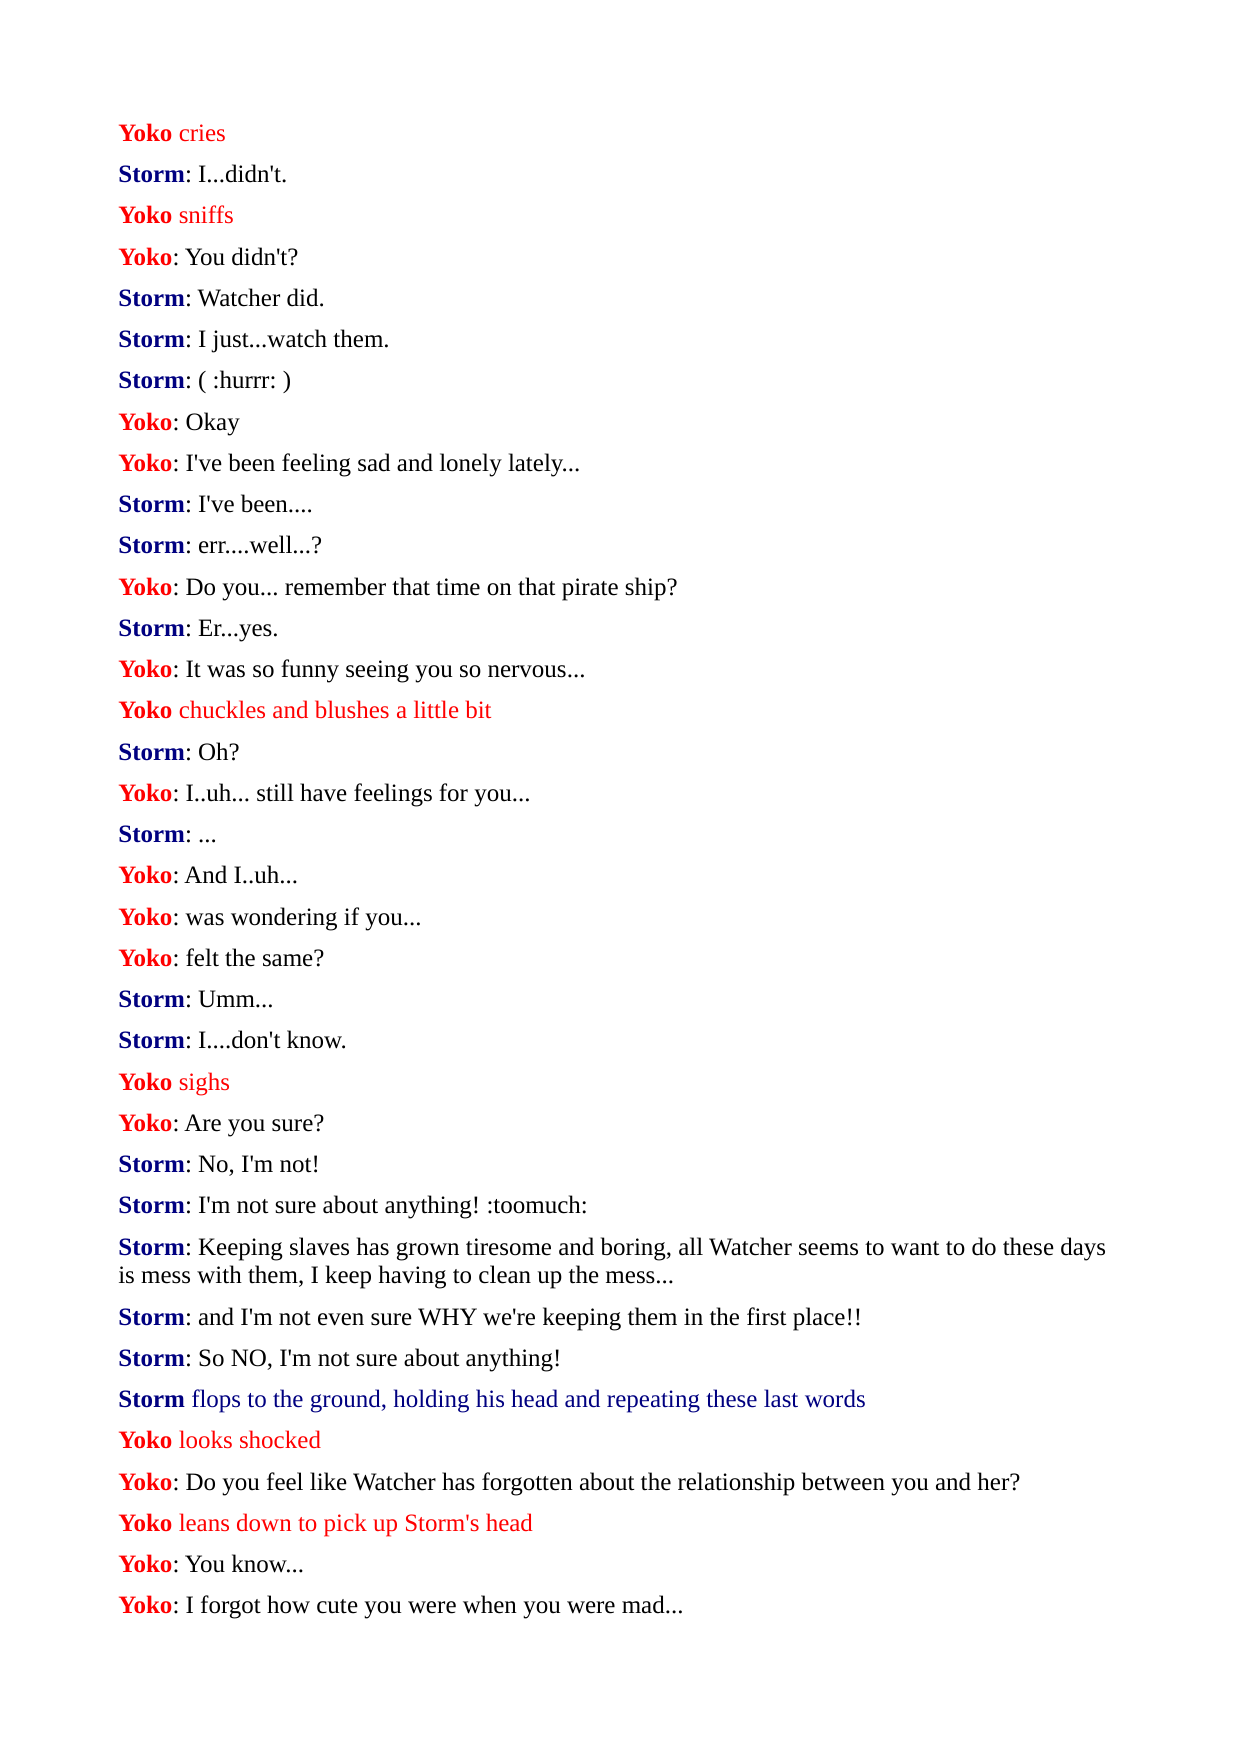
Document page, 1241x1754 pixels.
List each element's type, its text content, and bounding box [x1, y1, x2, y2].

text Storm: I'm not sure about anything! :toomuch: [118, 1191, 1122, 1219]
text Storm: Oh? [118, 737, 1122, 766]
text Yoko chuckles and blushes a little bit [118, 696, 1122, 724]
text Storm: ... [118, 819, 1122, 848]
text Yoko: It was so funny seeing you so nervous... [118, 654, 1122, 683]
text Storm: ( :hurrr: ) [118, 366, 1122, 394]
text Yoko: Are you sure? [118, 1108, 1122, 1137]
text Storm: Watcher did. [118, 283, 1122, 312]
text Storm: err....well...? [118, 531, 1122, 559]
text Storm flops to the ground, holding his head and repeating these last words [118, 1384, 1122, 1413]
text Storm: I....don't know. [118, 1026, 1122, 1054]
text Yoko: You know... [118, 1549, 1122, 1578]
text Storm: and I'm not even sure WHY we're keeping them in the first place!! [118, 1302, 1122, 1331]
text Yoko sighs [118, 1067, 1122, 1096]
text Yoko: I've been feeling sad and lonely lately... [118, 448, 1122, 477]
text Storm: No, I'm not! [118, 1149, 1122, 1178]
text Yoko: I forgot how cute you were when you were mad... [118, 1591, 1122, 1619]
text Yoko: Okay [118, 407, 1122, 436]
text Yoko: was wondering if you... [118, 902, 1122, 931]
text Yoko: felt the same? [118, 943, 1122, 972]
text Yoko cries [118, 118, 1122, 147]
text Storm: I just...watch them. [118, 324, 1122, 353]
text Yoko sniffs [118, 201, 1122, 229]
text Yoko leans down to pick up Storm's head [118, 1508, 1122, 1537]
text Storm: Umm... [118, 984, 1122, 1013]
text Storm: I've been.... [118, 489, 1122, 518]
text Yoko: I..uh... still have feelings for you... [118, 778, 1122, 807]
text Yoko: You didn't? [118, 242, 1122, 271]
text Storm: So NO, I'm not sure about anything! [118, 1343, 1122, 1372]
text Yoko: Do you feel like Watcher has forgotten about the relationship between you and her? [118, 1467, 1122, 1496]
text Yoko: Do you... remember that time on that pirate ship? [118, 572, 1122, 601]
text Storm: Keeping slaves has grown tiresome and boring, all Watcher seems to want to do these days is mess with them, I keep having to clean up the mess... [118, 1232, 1122, 1289]
text Yoko looks shocked [118, 1426, 1122, 1454]
text Storm: I...didn't. [118, 159, 1122, 188]
text Storm: Er...yes. [118, 613, 1122, 642]
text Yoko: And I..uh... [118, 861, 1122, 889]
